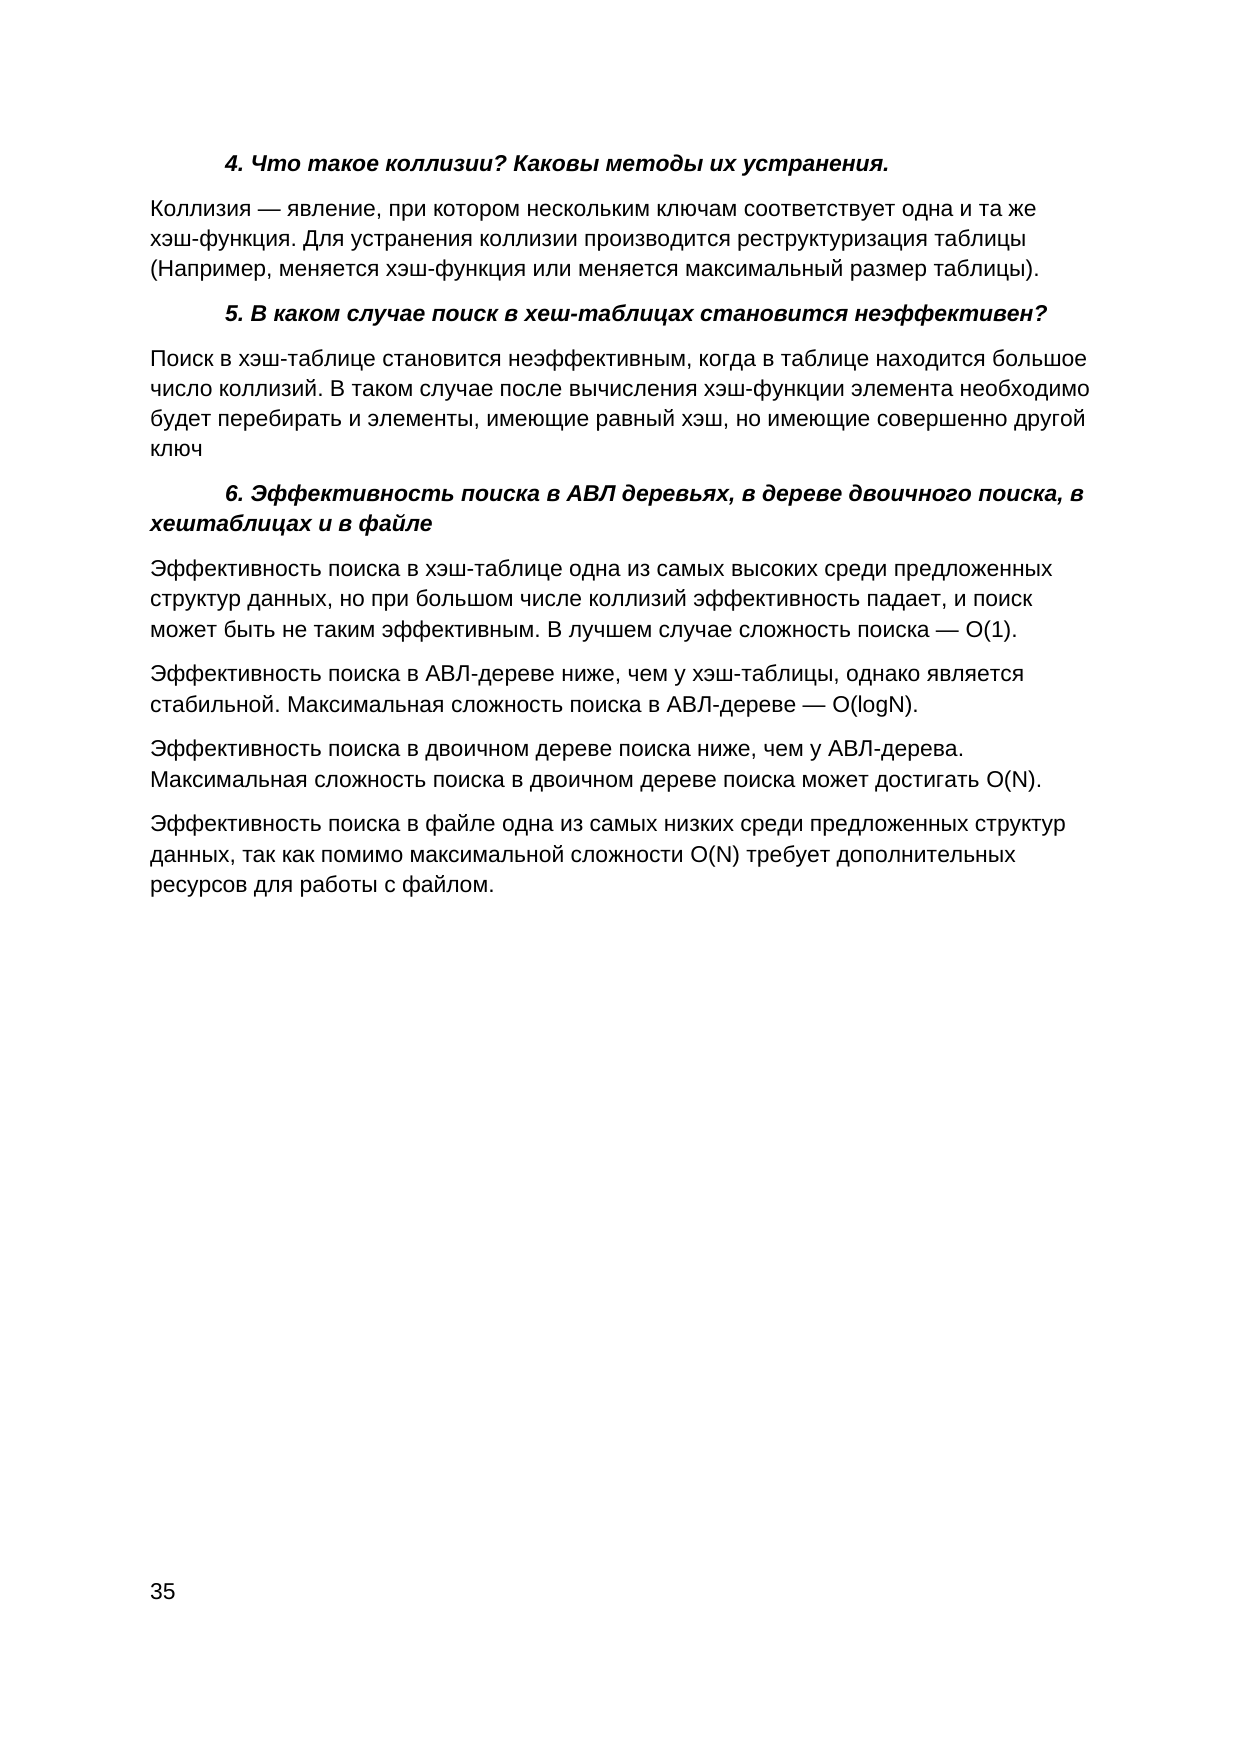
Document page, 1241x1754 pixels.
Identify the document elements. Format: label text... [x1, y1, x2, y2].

text 5. В каком случае поиск в хеш-таблицах становится неэффективен? [150, 300, 1090, 326]
text Эффективность поиска в АВЛ-дереве ниже, чем у хэш-таблицы, однако является стабильной. Максимальная сложность поиска в АВЛ-дереве — O(logN). [150, 660, 1090, 717]
text Эффективность поиска в двоичном дереве поиска ниже, чем у АВЛ-дерева. Максимальная сложность поиска в двоичном дереве поиска может достигать O(N). [150, 735, 1090, 792]
text Поиск в хэш-таблице становится неэффективным, когда в таблице находится большое число коллизий. В таком случае после вычисления хэш-функции элемента необходимо будет перебирать и элементы, имеющие равный хэш, но имеющие совершенно другой ключ [150, 345, 1090, 462]
text 4. Что такое коллизии? Каковы методы их устранения. [150, 150, 1090, 176]
text Коллизия — явление, при котором нескольким ключам соответствует одна и та же хэш-функция. Для устранения коллизии производится реструктуризация таблицы (Например, меняется хэш-функция или меняется максимальный размер таблицы). [150, 195, 1090, 282]
text 6. Эффективность поиска в АВЛ деревьях, в дереве двоичного поиска, в хештаблицах и в файле [150, 480, 1090, 537]
text Эффективность поиска в файле одна из самых низких среди предложенных структур данных, так как помимо максимальной сложности O(N) требует дополнительных ресурсов для работы с файлом. [150, 810, 1090, 897]
text Эффективность поиска в хэш-таблице одна из самых высоких среди предложенных структур данных, но при большом числе коллизий эффективность падает, и поиск может быть не таким эффективным. В лучшем случае сложность поиска — O(1). [150, 555, 1090, 642]
